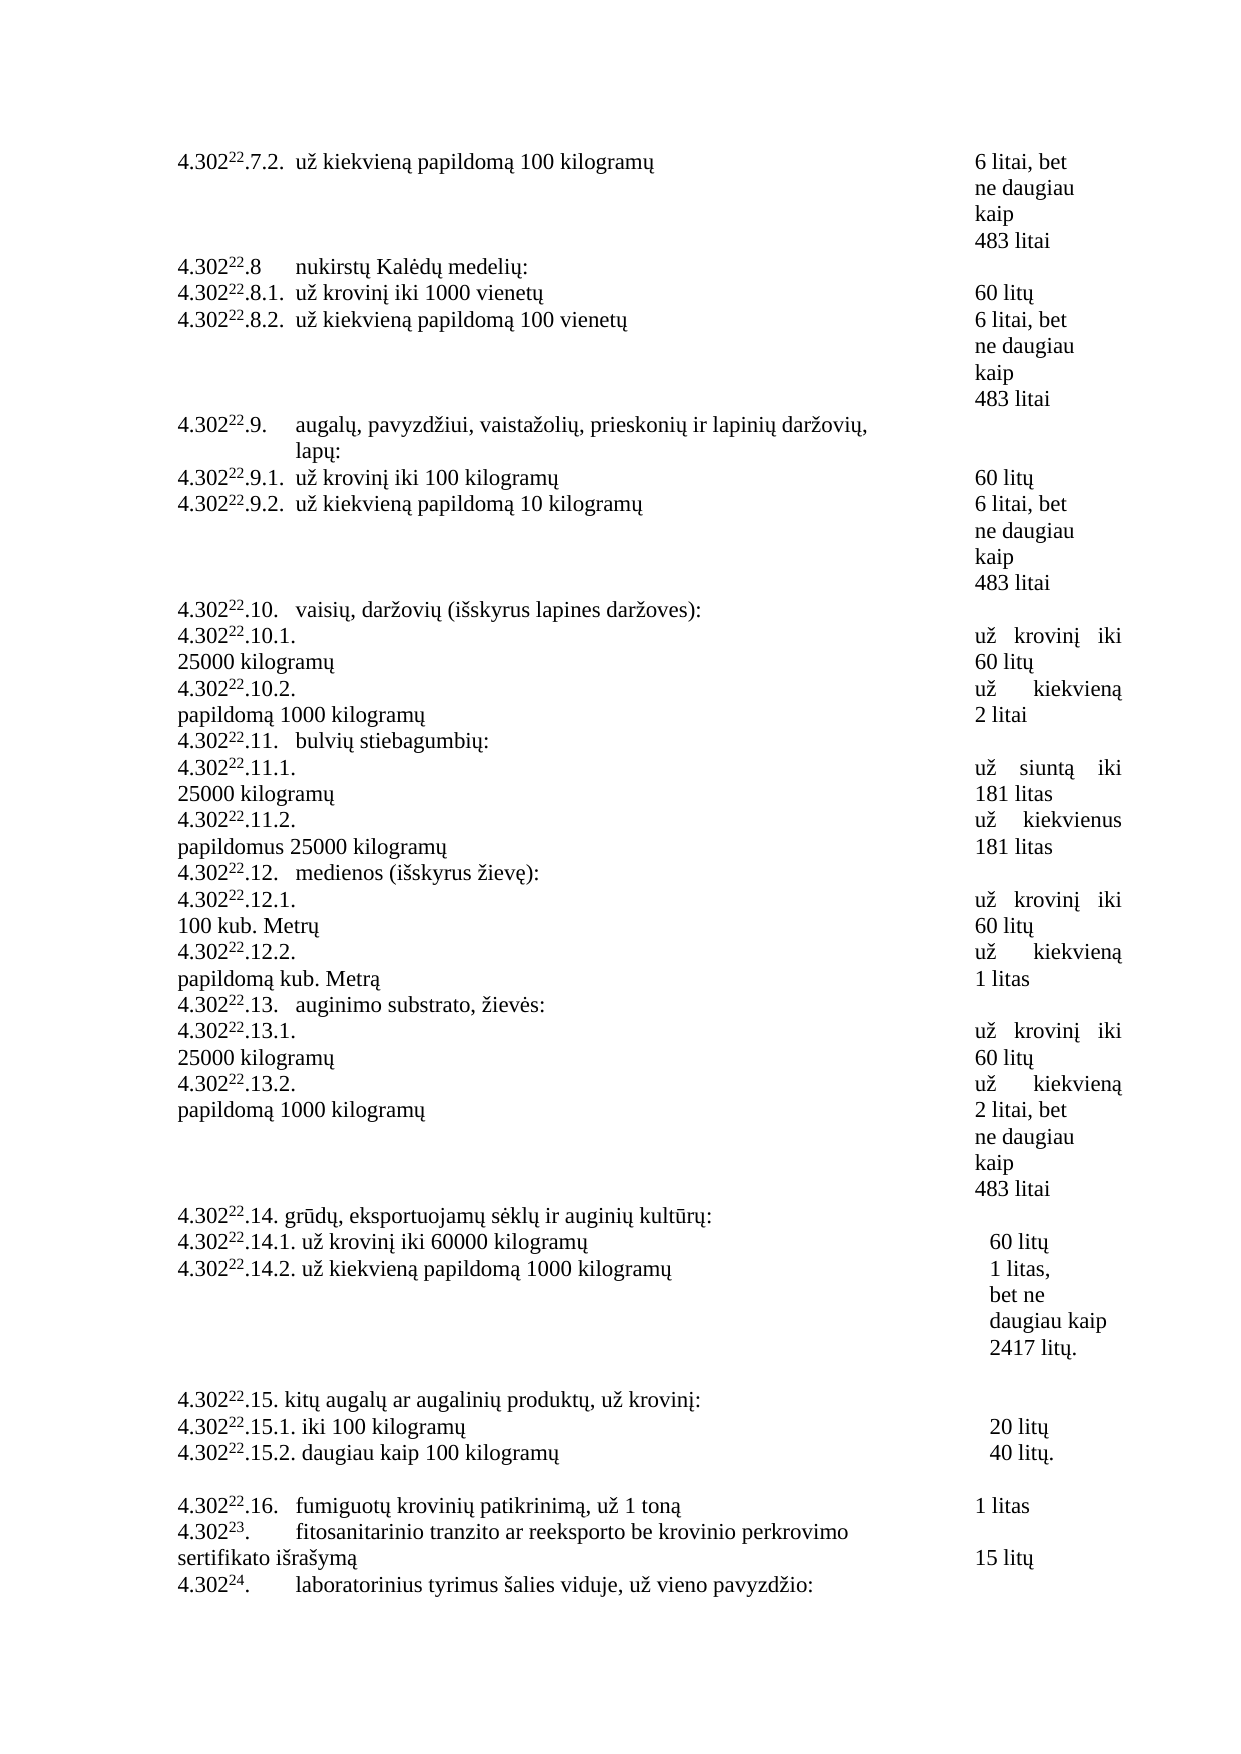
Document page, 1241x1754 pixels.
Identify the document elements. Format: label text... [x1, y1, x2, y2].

text 4.30223. fitosanitarinio tranzito ar reeksporto be krovinio perkrovimo [177, 1518, 1122, 1544]
text kaip [974, 543, 1122, 569]
text 4.30222.12. medienos (išskyrus žievę): [177, 859, 1122, 886]
text 2417 litų. [177, 1334, 1122, 1360]
text 4.30222.15. kitų augalų ar augalinių produktų, už krovinį: [177, 1386, 1122, 1413]
text 4.30222.15.1. iki 100 kilogramų 20 litų [177, 1413, 1122, 1439]
text 4.30222.10.1. už krovinį iki 25000 kilogramų 60 litų [177, 622, 1122, 675]
text ne daugiau [974, 517, 1122, 543]
text 483 litai [974, 1176, 1122, 1202]
text 4.30222.7.2. už kiekvieną papildomą 100 kilogramų 6 litai, bet [177, 148, 1122, 174]
text 4.30222.14.2. už kiekvieną papildomą 1000 kilogramų 1 litas, [177, 1254, 1122, 1281]
text 4.30222.16. fumiguotų krovinių patikrinimą, už 1 toną 1 litas [177, 1492, 1122, 1518]
text 4.30222.9. augalų, pavyzdžiui, vaistažolių, prieskonių ir lapinių daržovių, [177, 411, 1122, 438]
text 4.30222.13. auginimo substrato, žievės: [177, 991, 1122, 1017]
text 4.30222.12.2. už kiekvieną papildomą kub. Metrą 1 litas [177, 938, 1122, 991]
text ne daugiau [974, 332, 1122, 358]
text ne daugiau [974, 174, 1122, 200]
text 4.30222.12.1. už krovinį iki 100 kub. Metrų 60 litų [177, 886, 1122, 938]
text bet ne [177, 1281, 1122, 1307]
text 4.30222.11. bulvių stiebagumbių: [177, 727, 1122, 754]
text 4.30222.13.2. už kiekvieną papildomą 1000 kilogramų 2 litai, bet [177, 1070, 1122, 1123]
text 4.30222.14. grūdų, eksportuojamų sėklų ir auginių kultūrų: [177, 1202, 1122, 1228]
text 4.30222.9.2. už kiekvieną papildomą 10 kilogramų 6 litai, bet [177, 490, 1122, 517]
text ne daugiau [974, 1123, 1122, 1149]
text 4.30222.11.2. už kiekvienus papildomus 25000 kilogramų 181 litas [177, 807, 1122, 859]
text 4.30222.8.1. už krovinį iki 1000 vienetų 60 litų [177, 279, 1122, 306]
text 483 litai [974, 227, 1122, 253]
text 483 litai [974, 385, 1122, 411]
text 4.30222.8 nukirstų Kalėdų medelių: [177, 253, 1122, 279]
text 4.30222.11.1. už siuntą iki 25000 kilogramų 181 litas [177, 754, 1122, 807]
text 4.30222.14.1. už krovinį iki 60000 kilogramų 60 litų [177, 1228, 1122, 1254]
text kaip [974, 1149, 1122, 1176]
text lapų: [177, 438, 1122, 464]
text kaip [974, 200, 1122, 227]
text 4.30222.10. vaisių, daržovių (išskyrus lapines daržoves): [177, 596, 1122, 622]
text 4.30222.10.2. už kiekvieną papildomą 1000 kilogramų 2 litai [177, 675, 1122, 727]
text 4.30222.13.1. už krovinį iki 25000 kilogramų 60 litų [177, 1017, 1122, 1070]
text 4.30222.15.2. daugiau kaip 100 kilogramų 40 litų. [177, 1439, 1122, 1465]
text kaip [974, 358, 1122, 385]
text sertifikato išrašymą 15 litų [177, 1544, 1122, 1571]
text 483 litai [974, 569, 1122, 596]
text 4.30224. laboratorinius tyrimus šalies viduje, už vieno pavyzdžio: [177, 1571, 1122, 1597]
text 4.30222.9.1. už krovinį iki 100 kilogramų 60 litų [177, 464, 1122, 490]
text daugiau kaip [177, 1307, 1122, 1334]
text 4.30222.8.2. už kiekvieną papildomą 100 vienetų 6 litai, bet [177, 306, 1122, 332]
